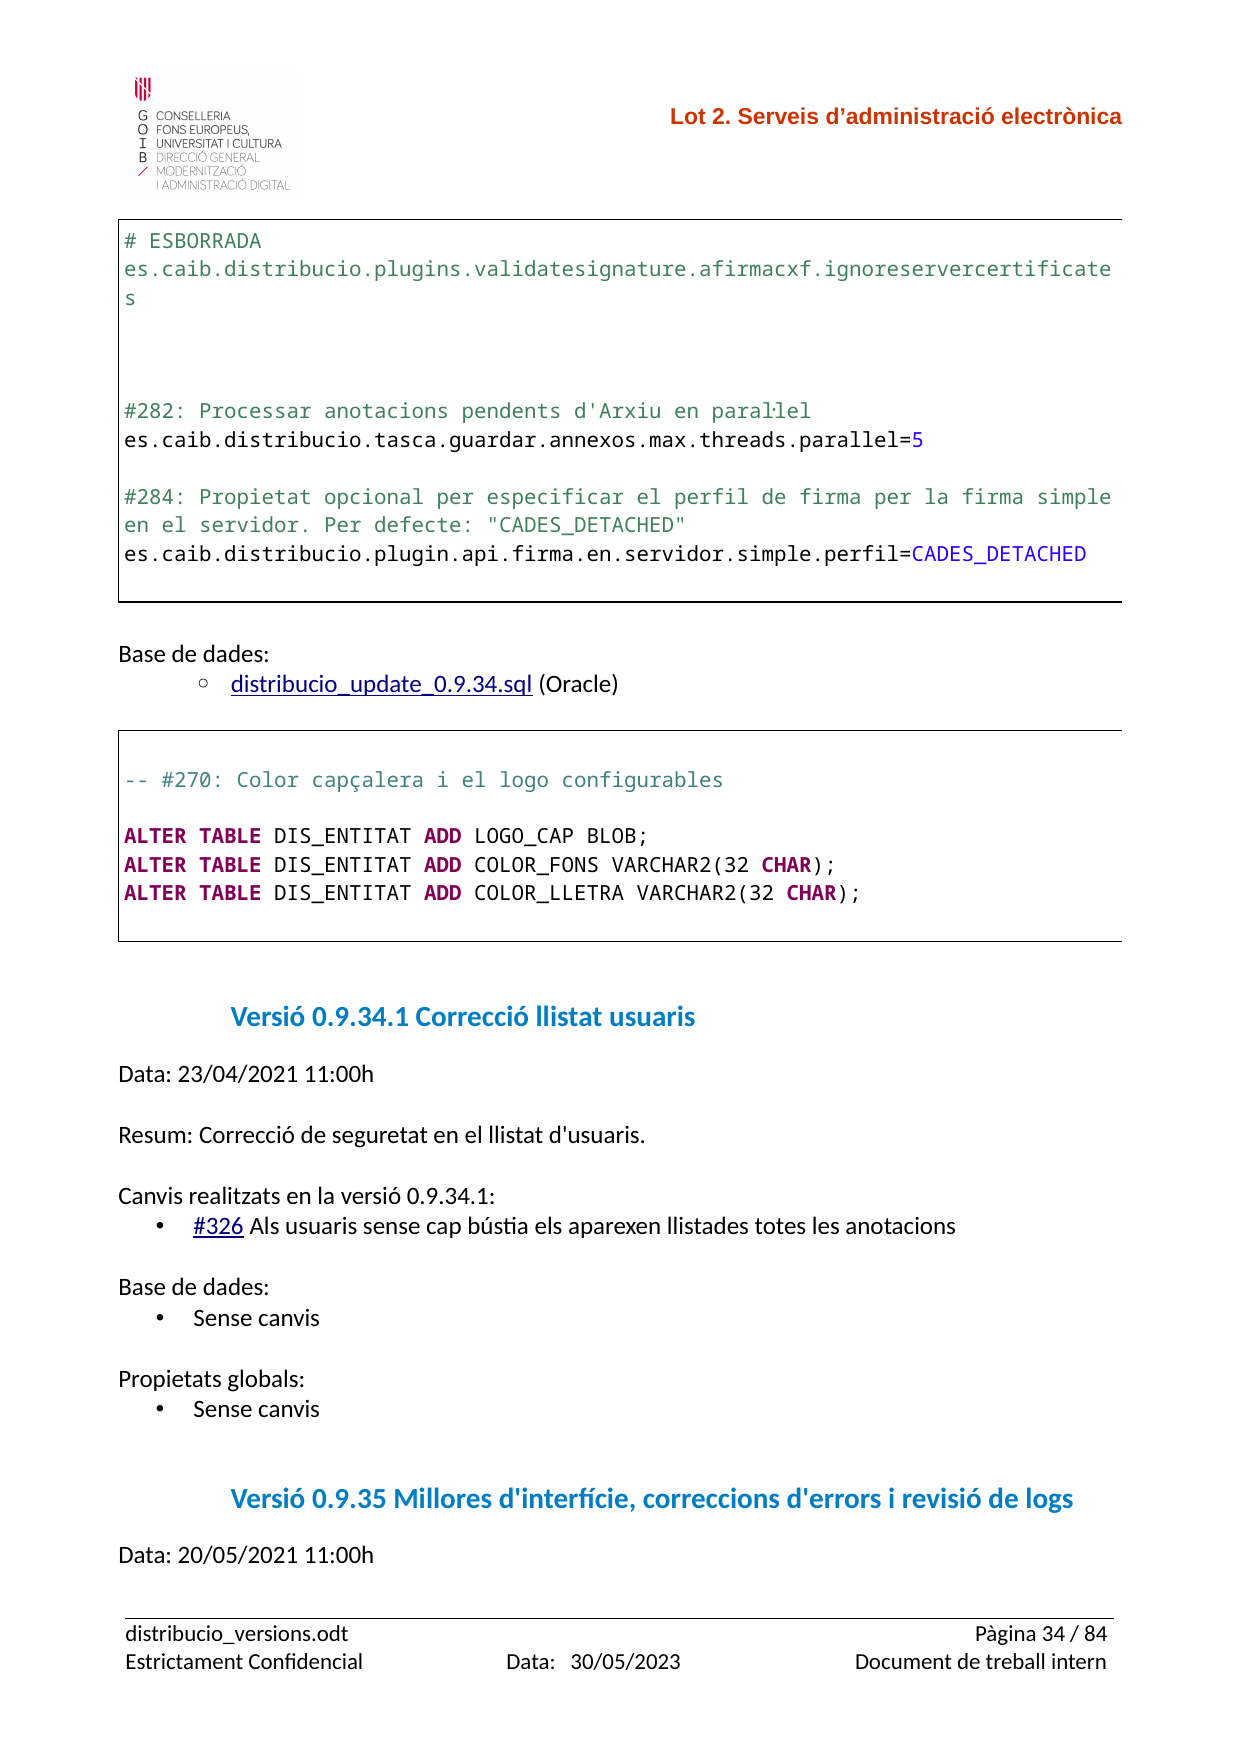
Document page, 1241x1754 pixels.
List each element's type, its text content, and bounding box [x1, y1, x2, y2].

list Sense canvis [156, 1302, 1122, 1332]
table_header -- #270: Color capçalera i el logo configurables ALTER TABLE DIS_ENTITAT ADD LOGO_CAP BLOB; ALTER TABLE DIS_ENTITAT ADD COLOR_FONS VARCHAR2(32 CHAR); ALTER TABLE DIS_ENTITAT ADD COLOR_LLETRA VARCHAR2(32 CHAR); [119, 731, 1122, 941]
text Base de dades: [118, 638, 1122, 668]
list #326 Als usuaris sense cap bústia els aparexen llistades totes les anotacions [156, 1210, 1122, 1241]
text Resum: Correcció de seguretat en el llistat d'usuaris. [118, 1119, 1122, 1149]
list distribucio_update_0.9.34.sql (Oracle) [193, 668, 1122, 699]
text Data: 23/04/2021 11:00h [118, 1058, 1122, 1088]
text Propietats globals: [118, 1363, 1122, 1393]
text Data: 20/05/2021 11:00h [118, 1539, 1122, 1570]
text Canvis realitzats en la versió 0.9.34.1: [118, 1180, 1122, 1210]
list Sense canvis [156, 1393, 1122, 1424]
text Base de dades: [118, 1271, 1122, 1302]
table_header # ESBORRADA es.caib.distribucio.plugins.validatesignature.afirmacxf.ignoreservercertificates #282: Processar anotacions pendents d'Arxiu en paral·lel es.caib.distribucio.tasca.guardar.annexos.max.threads.parallel=5 #284: Propietat opcional per especificar el perfil de firma per la firma simple en el servidor. Per defecte: "CADES_DETACHED" es.caib.distribucio.plugin.api.firma.en.servidor.simple.perfil=CADES_DETACHED [119, 220, 1122, 601]
subtitle Versió 0.9.34.1 Correcció llistat usuaris [153, 998, 1122, 1034]
subtitle Versió 0.9.35 Millores d'interfície, correccions d'errors i revisió de logs [153, 1480, 1122, 1516]
picture [126, 70, 299, 197]
